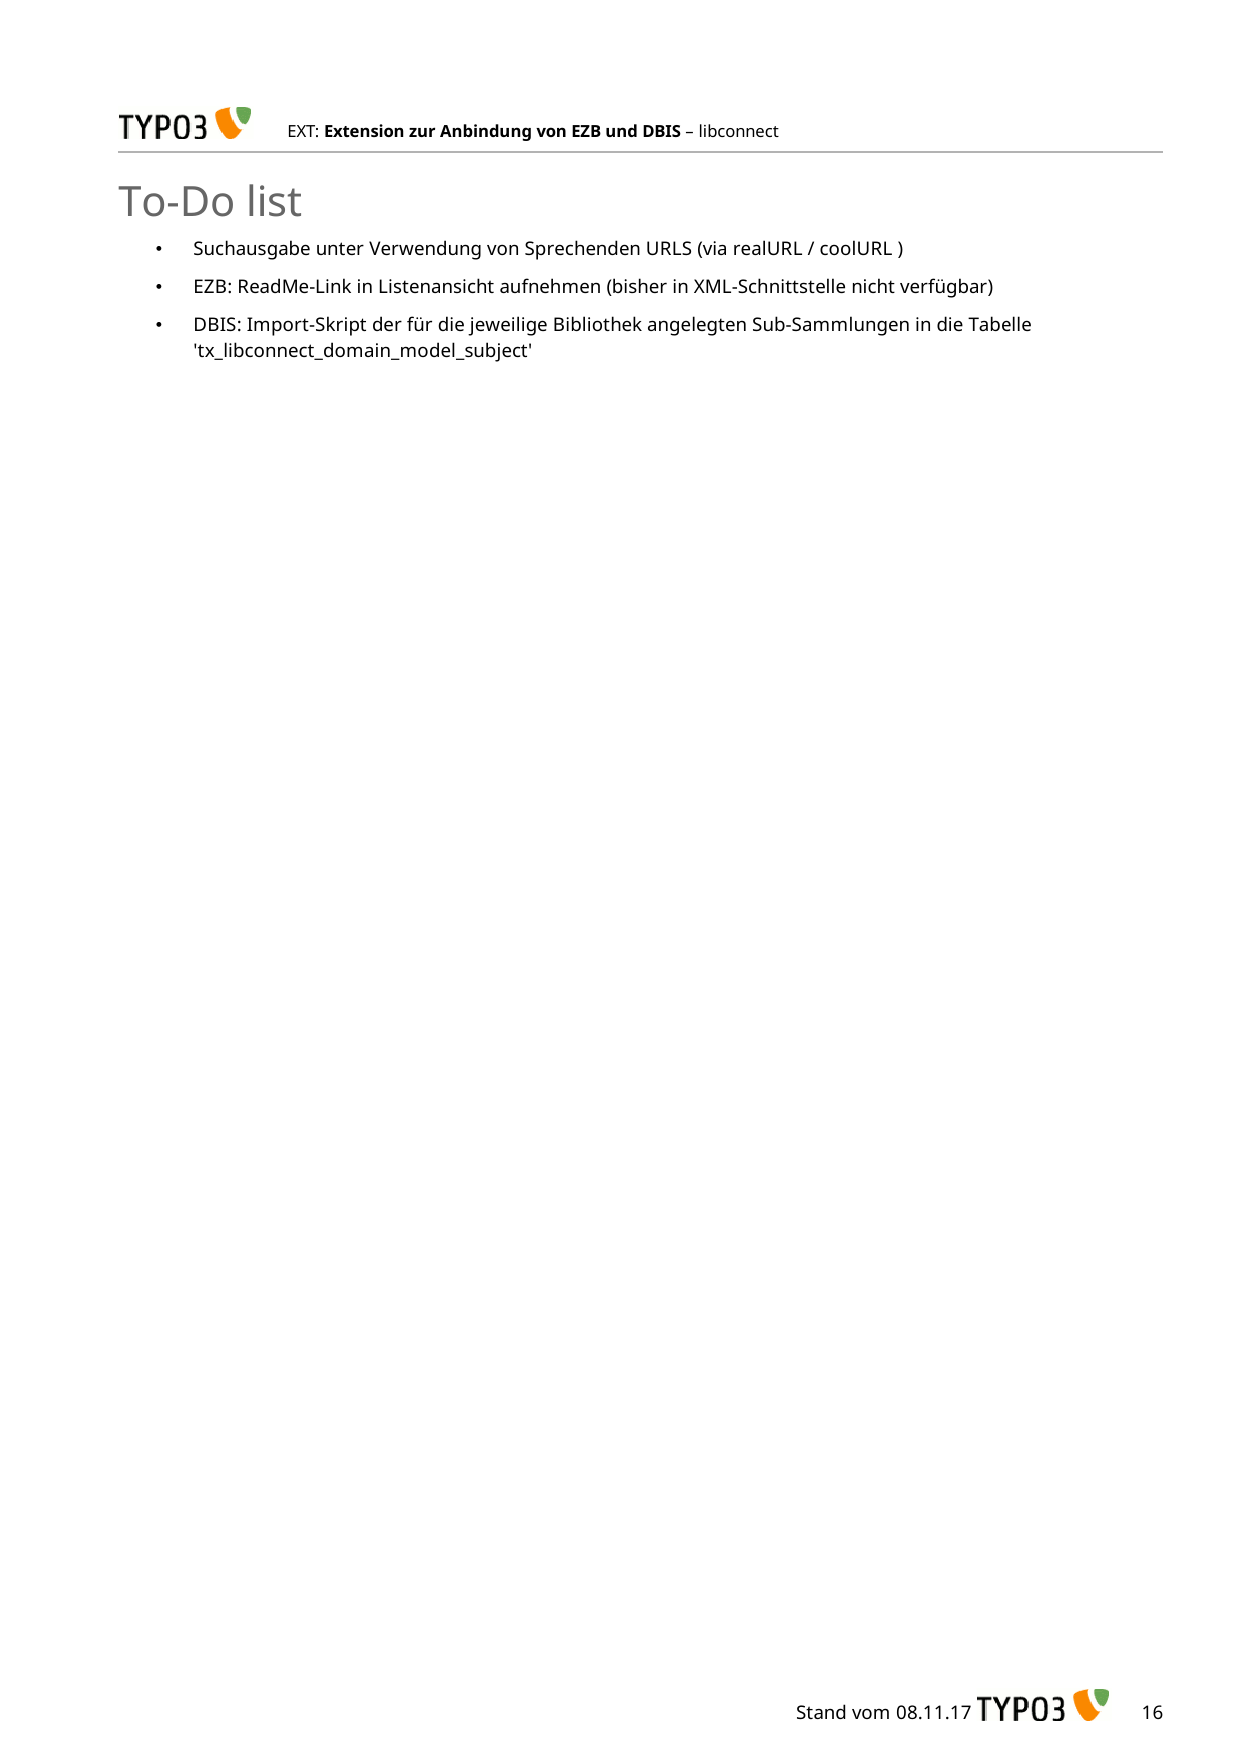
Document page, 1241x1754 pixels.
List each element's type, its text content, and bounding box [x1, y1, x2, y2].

picture [976, 1688, 1112, 1721]
picture [118, 106, 254, 139]
list DBIS: Import-Skript der für die jeweilige Bibliothek angelegten Sub-Sammlungen in die Tabelle 'tx_libconnect_domain_model_subject' [156, 311, 1163, 363]
subtitle To-Do list [118, 172, 1163, 228]
list EZB: ReadMe-Link in Listenansicht aufnehmen (bisher in XML-Schnittstelle nicht verfügbar) [156, 273, 1163, 299]
list Suchausgabe unter Verwendung von Sprechenden URLS (via realURL / coolURL ) [156, 234, 1163, 260]
